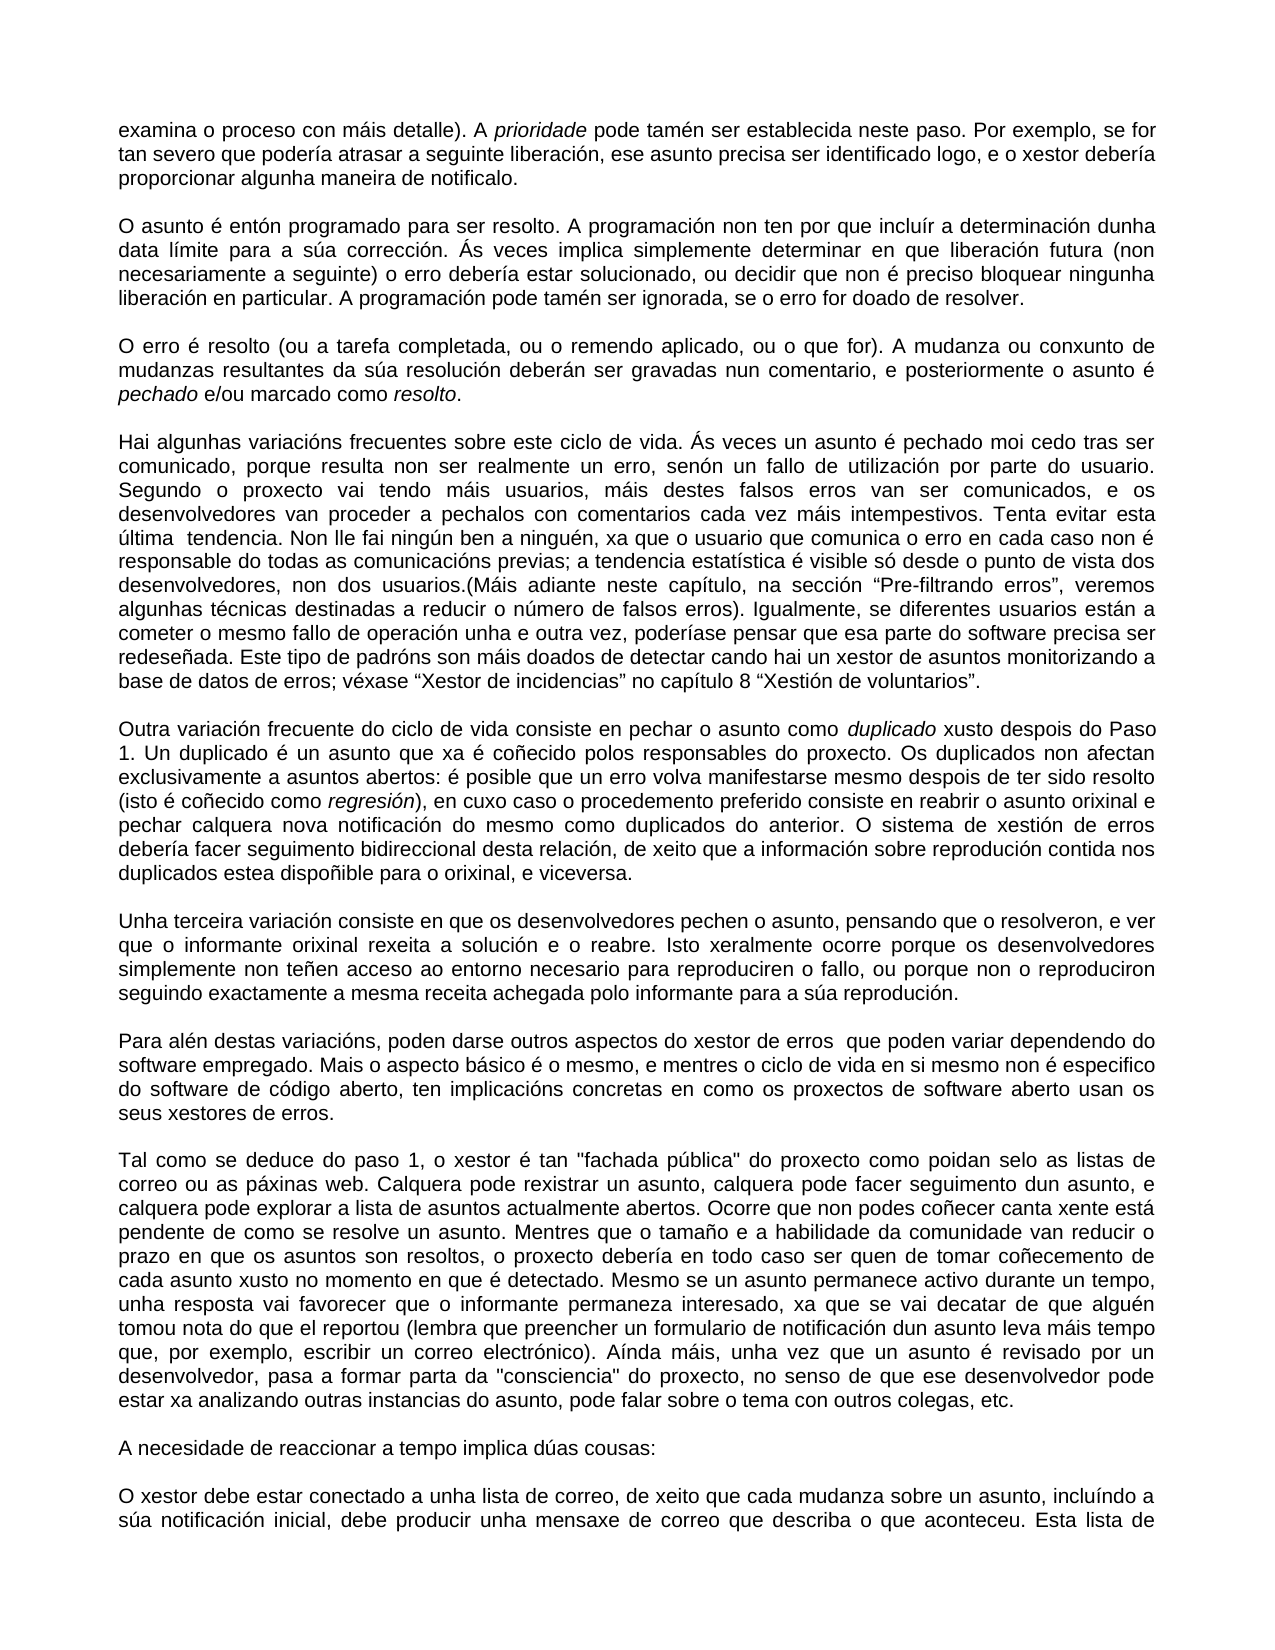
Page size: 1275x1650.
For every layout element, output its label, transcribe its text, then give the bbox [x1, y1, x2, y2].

text A necesidade de reaccionar a tempo implica dúas cousas: [118, 1436, 1157, 1460]
text O asunto é entón programado para ser resolto. A programación non ten por que incluír a determinación dunha data límite para a súa corrección. Ás veces implica simplemente determinar en que liberación futura (non necesariamente a seguinte) o erro debería estar solucionado, ou decidir que non é preciso bloquear ningunha liberación en particular. A programación pode tamén ser ignorada, se o erro for doado de resolver. [118, 214, 1157, 310]
text Outra variación frecuente do ciclo de vida consiste en pechar o asunto como duplicado xusto despois do Paso 1. Un duplicado é un asunto que xa é coñecido polos responsables do proxecto. Os duplicados non afectan exclusivamente a asuntos abertos: é posible que un erro volva manifestarse mesmo despois de ter sido resolto (isto é coñecido como regresión), en cuxo caso o procedemento preferido consiste en reabrir o asunto orixinal e pechar calquera nova notificación do mesmo como duplicados do anterior. O sistema de xestión de erros debería facer seguimento bidireccional desta relación, de xeito que a información sobre reprodución contida nos duplicados estea dispoñible para o orixinal, e viceversa. [118, 717, 1157, 885]
text Para alén destas variacións, poden darse outros aspectos do xestor de erros que poden variar dependendo do software empregado. Mais o aspecto básico é o mesmo, e mentres o ciclo de vida en si mesmo non é especifico do software de código aberto, ten implicacións concretas en como os proxectos de software aberto usan os seus xestores de erros. [118, 1028, 1157, 1124]
text Unha terceira variación consiste en que os desenvolvedores pechen o asunto, pensando que o resolveron, e ver que o informante orixinal rexeita a solución e o reabre. Isto xeralmente ocorre porque os desenvolvedores simplemente non teñen acceso ao entorno necesario para reproduciren o fallo, ou porque non o reproduciron seguindo exactamente a mesma receita achegada polo informante para a súa reprodución. [118, 909, 1157, 1004]
text Hai algunhas variacións frecuentes sobre este ciclo de vida. Ás veces un asunto é pechado moi cedo tras ser comunicado, porque resulta non ser realmente un erro, senón un fallo de utilización por parte do usuario. Segundo o proxecto vai tendo máis usuarios, máis destes falsos erros van ser comunicados, e os desenvolvedores van proceder a pechalos con comentarios cada vez máis intempestivos. Tenta evitar esta última tendencia. Non lle fai ningún ben a ninguén, xa que o usuario que comunica o erro en cada caso non é responsable do todas as comunicacións previas; a tendencia estatística é visible só desde o punto de vista dos desenvolvedores, non dos usuarios.(Máis adiante neste capítulo, na sección “Pre-filtrando erros”, veremos algunhas técnicas destinadas a reducir o número de falsos erros). Igualmente, se diferentes usuarios están a cometer o mesmo fallo de operación unha e outra vez, poderíase pensar que esa parte do software precisa ser redeseñada. Este tipo de padróns son máis doados de detectar cando hai un xestor de asuntos monitorizando a base de datos de erros; véxase “Xestor de incidencias” no capítulo 8 “Xestión de voluntarios”. [118, 429, 1157, 693]
text Tal como se deduce do paso 1, o xestor é tan "fachada pública" do proxecto como poidan selo as listas de correo ou as páxinas web. Calquera pode rexistrar un asunto, calquera pode facer seguimento dun asunto, e calquera pode explorar a lista de asuntos actualmente abertos. Ocorre que non podes coñecer canta xente está pendente de como se resolve un asunto. Mentres que o tamaño e a habilidade da comunidade van reducir o prazo en que os asuntos son resoltos, o proxecto debería en todo caso ser quen de tomar coñecemento de cada asunto xusto no momento en que é detectado. Mesmo se un asunto permanece activo durante un tempo, unha resposta vai favorecer que o informante permaneza interesado, xa que se vai decatar de que alguén tomou nota do que el reportou (lembra que preencher un formulario de notificación dun asunto leva máis tempo que, por exemplo, escribir un correo electrónico). Aínda máis, unha vez que un asunto é revisado por un desenvolvedor, pasa a formar parta da "consciencia" do proxecto, no senso de que ese desenvolvedor pode estar xa analizando outras instancias do asunto, pode falar sobre o tema con outros colegas, etc. [118, 1148, 1157, 1412]
text O xestor debe estar conectado a unha lista de correo, de xeito que cada mudanza sobre un asunto, incluíndo a súa notificación inicial, debe producir unha mensaxe de correo que describa o que aconteceu. Esta lista de [118, 1484, 1157, 1532]
text O erro é resolto (ou a tarefa completada, ou o remendo aplicado, ou o que for). A mudanza ou conxunto de mudanzas resultantes da súa resolución deberán ser gravadas nun comentario, e posteriormente o asunto é pechado e/ou marcado como resolto. [118, 334, 1157, 406]
text examina o proceso con máis detalle). A prioridade pode tamén ser establecida neste paso. Por exemplo, se for tan severo que podería atrasar a seguinte liberación, ese asunto precisa ser identificado logo, e o xestor debería proporcionar algunha maneira de notificalo. [118, 118, 1157, 190]
